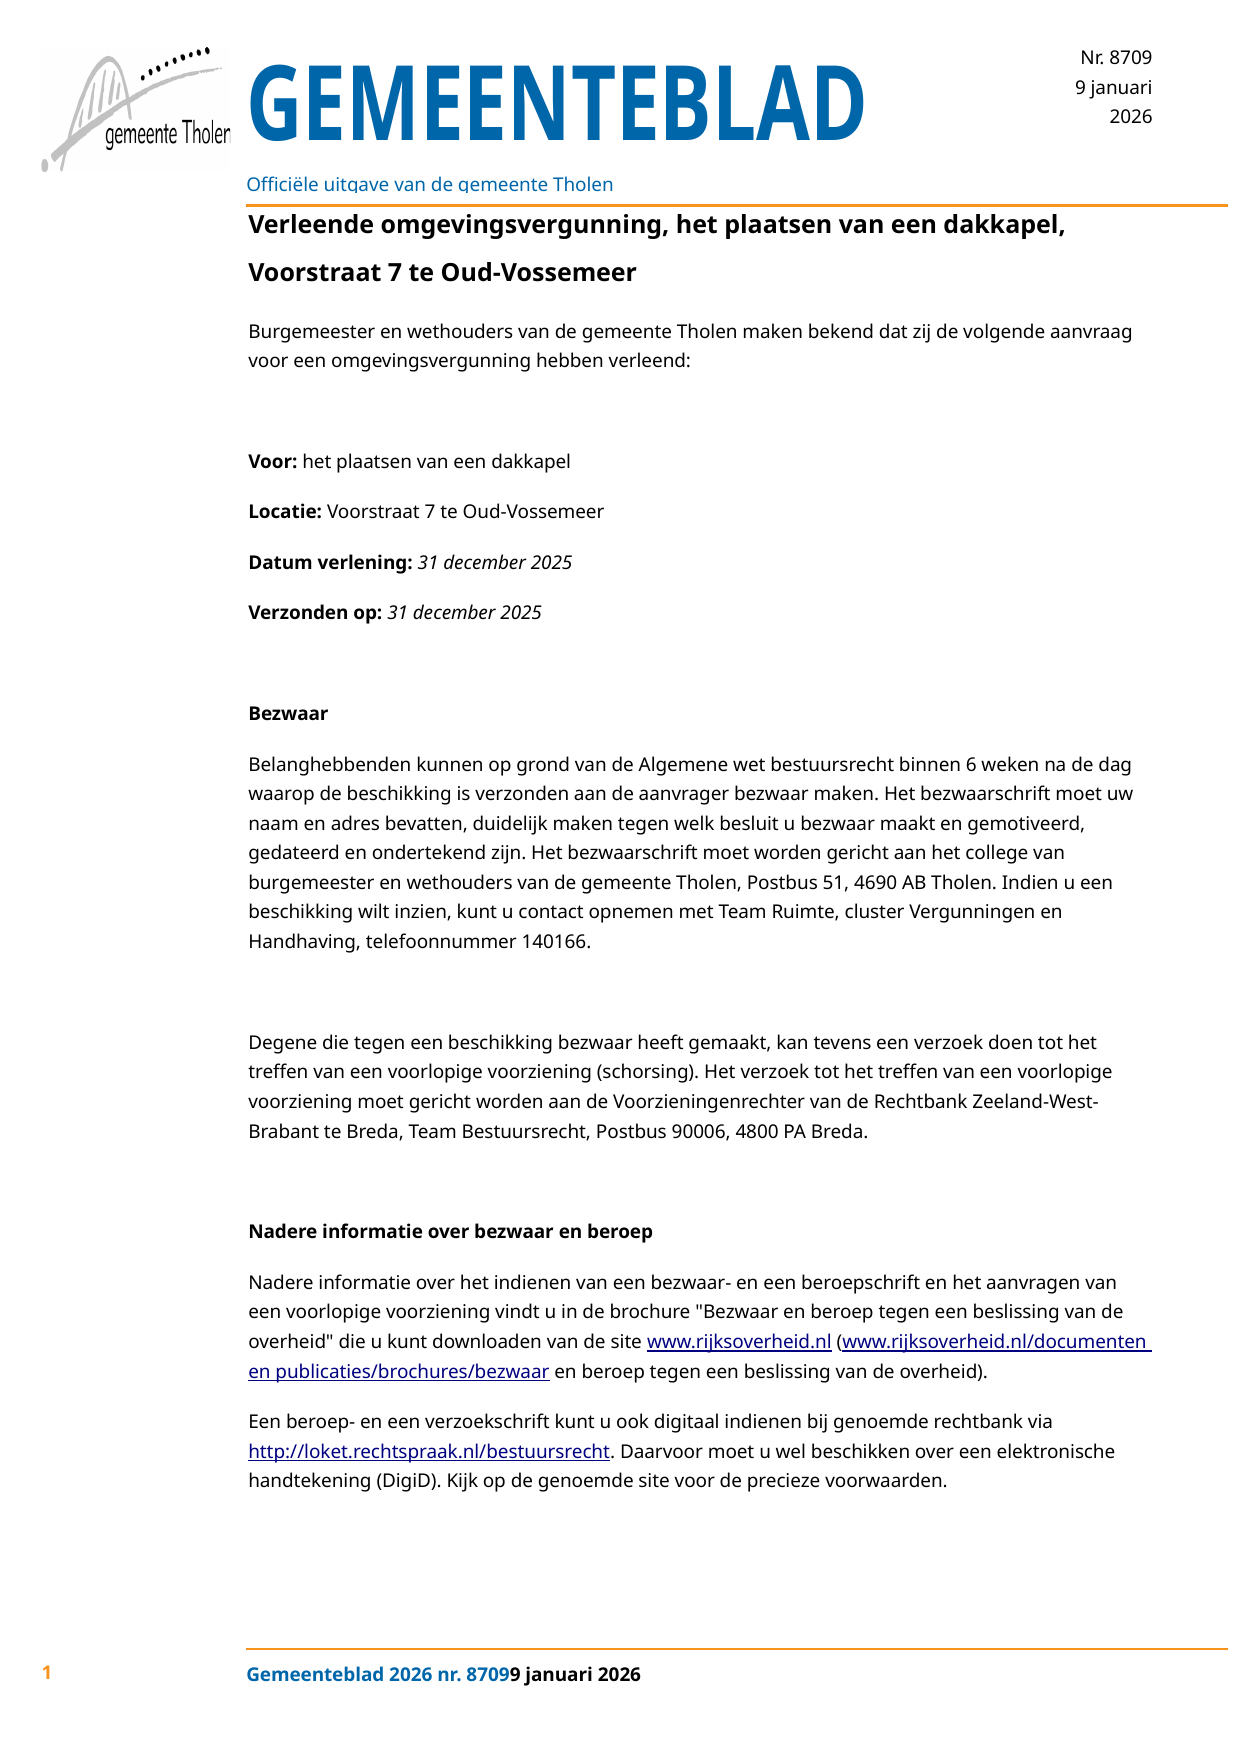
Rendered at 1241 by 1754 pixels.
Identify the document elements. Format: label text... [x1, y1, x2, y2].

text Een beroep- en een verzoekschrift kunt u ook digitaal indienen bij genoemde rechtbank via http://loket.rechtspraak.nl/bestuursrecht. Daarvoor moet u wel beschikken over een elektronische handtekening (DigiD). Kijk op de genoemde site voor de precieze voorwaarden. [248, 1408, 1152, 1493]
text Verleende omgevingsvergunning, het plaatsen van een dakkapel, Voorstraat 7 te Oud-Vossemeer [248, 207, 1152, 288]
text Nadere informatie over bezwaar en beroep [248, 1219, 1152, 1244]
text Verzonden op: 31 december 2025 [248, 599, 1152, 625]
text Bezwaar [248, 700, 1152, 726]
text Belanghebbenden kunnen op grond van de Algemene wet bestuursrecht binnen 6 weken na de dag waarop de beschikking is verzonden aan de aanvrager bezwaar maken. Het bezwaarschrift moet uw naam en adres bevatten, duidelijk maken tegen welk besluit u bezwaar maakt en gemotiveerd, gedateerd en ondertekend zijn. Het bezwaarschrift moet worden gericht aan het college van burgemeester en wethouders van de gemeente Tholen, Postbus 51, 4690 AB Tholen. Indien u een beschikking wilt inzien, kunt u contact opnemen met Team Ruimte, cluster Vergunningen en Handhaving, telefoonnummer 140166. [248, 751, 1152, 954]
text Degene die tegen een beschikking bezwaar heeft gemaakt, kan tevens een verzoek doen tot het treffen van een voorlopige voorziening (schorsing). Het verzoek tot het treffen van een voorlopige voorziening moet gericht worden aan de Voorzieningenrechter van de Rechtbank Zeeland-West-Brabant te Breda, Team Bestuursrecht, Postbus 90006, 4800 PA Breda. [248, 1029, 1152, 1144]
text Locatie: Voorstraat 7 te Oud-Vossemeer [248, 499, 1152, 524]
text Nadere informatie over het indienen van een bezwaar- en een beroepschrift en het aanvragen van een voorlopige voorziening vindt u in de brochure "Bezwaar en beroep tegen een beslissing van de overheid" die u kunt downloaden van de site www.rijksoverheid.nl (www.rijksoverheid.nl/documenten en publicaties/brochures/bezwaar en beroep tegen een beslissing van de overheid). [248, 1269, 1152, 1384]
text Voor: het plaatsen van een dakkapel [248, 448, 1152, 474]
text Datum verlening: 31 december 2025 [248, 549, 1152, 575]
text Burgemeester en wethouders van de gemeente Tholen maken bekend dat zij de volgende aanvraag voor een omgevingsvergunning hebben verleend: [248, 318, 1152, 373]
picture [41, 47, 231, 172]
